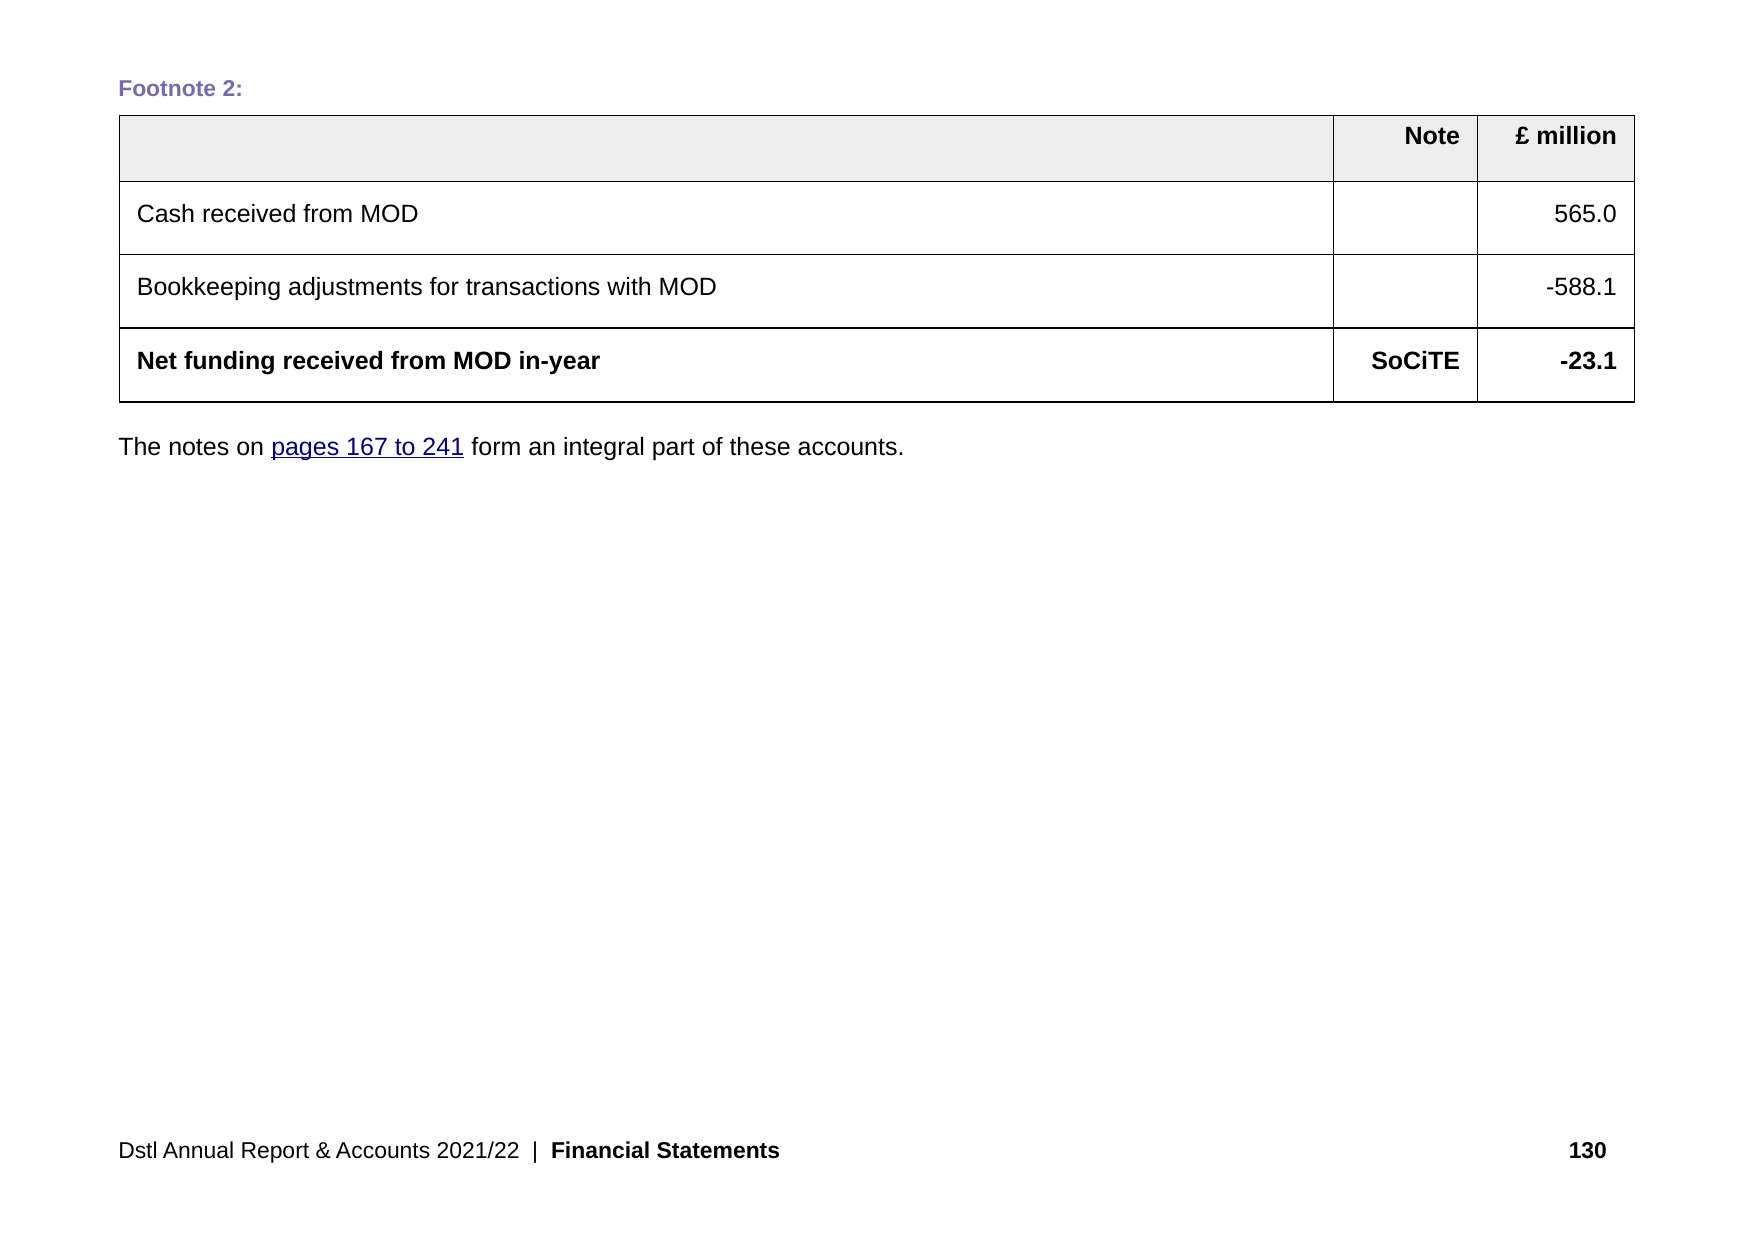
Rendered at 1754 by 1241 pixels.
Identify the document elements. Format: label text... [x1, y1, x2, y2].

text Footnote 2: [118, 75, 1636, 101]
table_header £ million [1478, 116, 1634, 181]
table_cell Net funding received from MOD in-year [120, 329, 1333, 401]
table_cell [1334, 182, 1477, 254]
table_cell [1334, 255, 1477, 327]
table_cell Cash received from MOD [120, 182, 1333, 254]
table_cell -23.1 [1478, 329, 1634, 401]
table_cell -588.1 [1478, 255, 1634, 327]
table_header Note [1334, 116, 1477, 181]
text The notes on pages 167 to 241 form an integral part of these accounts. [118, 432, 1636, 461]
table_cell Bookkeeping adjustments for transactions with MOD [120, 255, 1333, 327]
table_header [120, 116, 1333, 181]
table_cell 565.0 [1478, 182, 1634, 254]
table_cell SoCiTE [1334, 329, 1477, 401]
